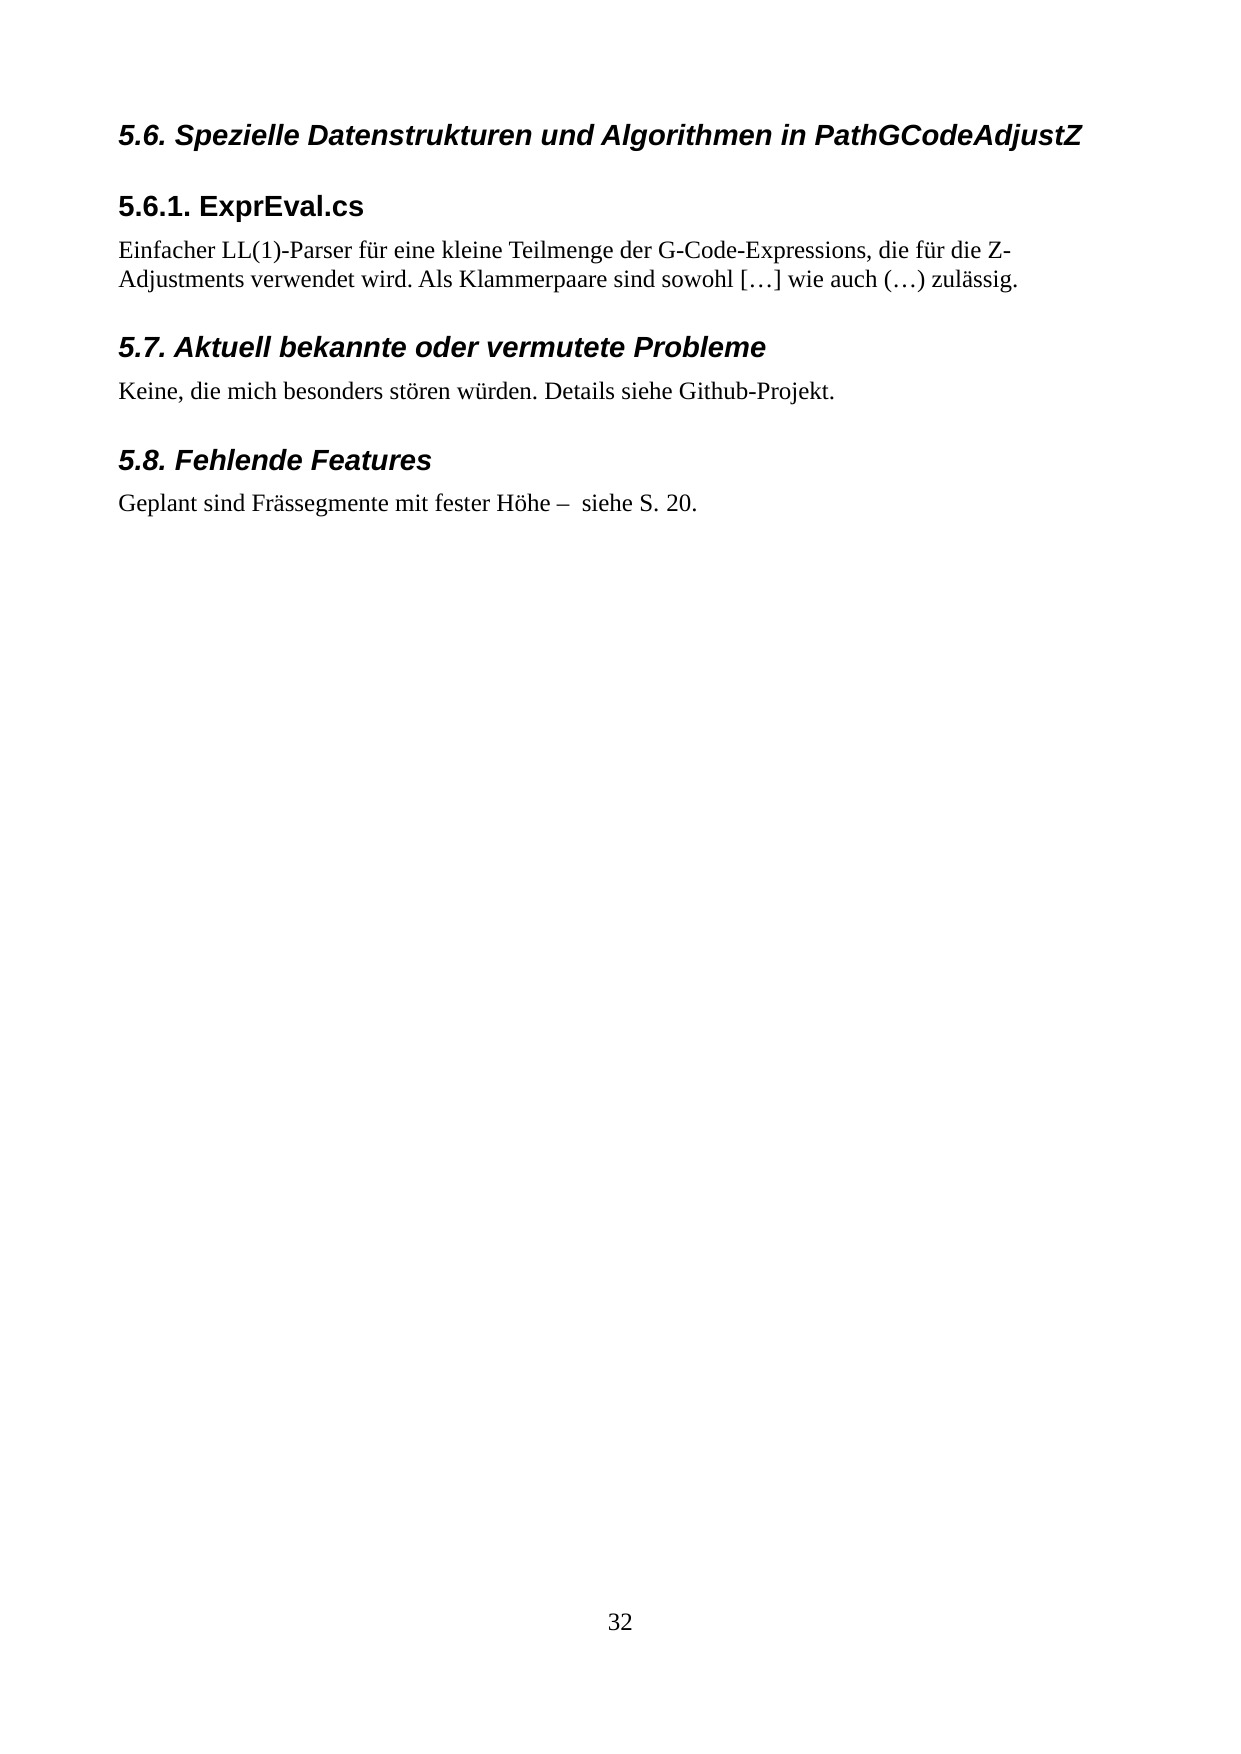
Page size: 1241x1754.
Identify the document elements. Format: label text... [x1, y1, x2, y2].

subtitle 5.8. Fehlende Features [118, 442, 1122, 476]
subtitle 5.6.1. ExprEval.cs [118, 189, 1122, 223]
text Einfacher LL(1)-Parser für eine kleine Teilmenge der G-Code-Expressions, die für die Z-Adjustments verwendet wird. Als Klammerpaare sind sowohl […] wie auch (…) zulässig. [118, 235, 1122, 293]
subtitle 5.7. Aktuell bekannte oder vermutete Probleme [118, 330, 1122, 364]
text Keine, die mich besonders stören würden. Details siehe Github-Projekt. [118, 376, 1122, 405]
text Geplant sind Frässegmente mit fester Höhe – siehe S. 19. [118, 488, 1122, 517]
subtitle 5.6. Spezielle Datenstrukturen und Algorithmen in PathGCodeAdjustZ [118, 118, 1122, 152]
